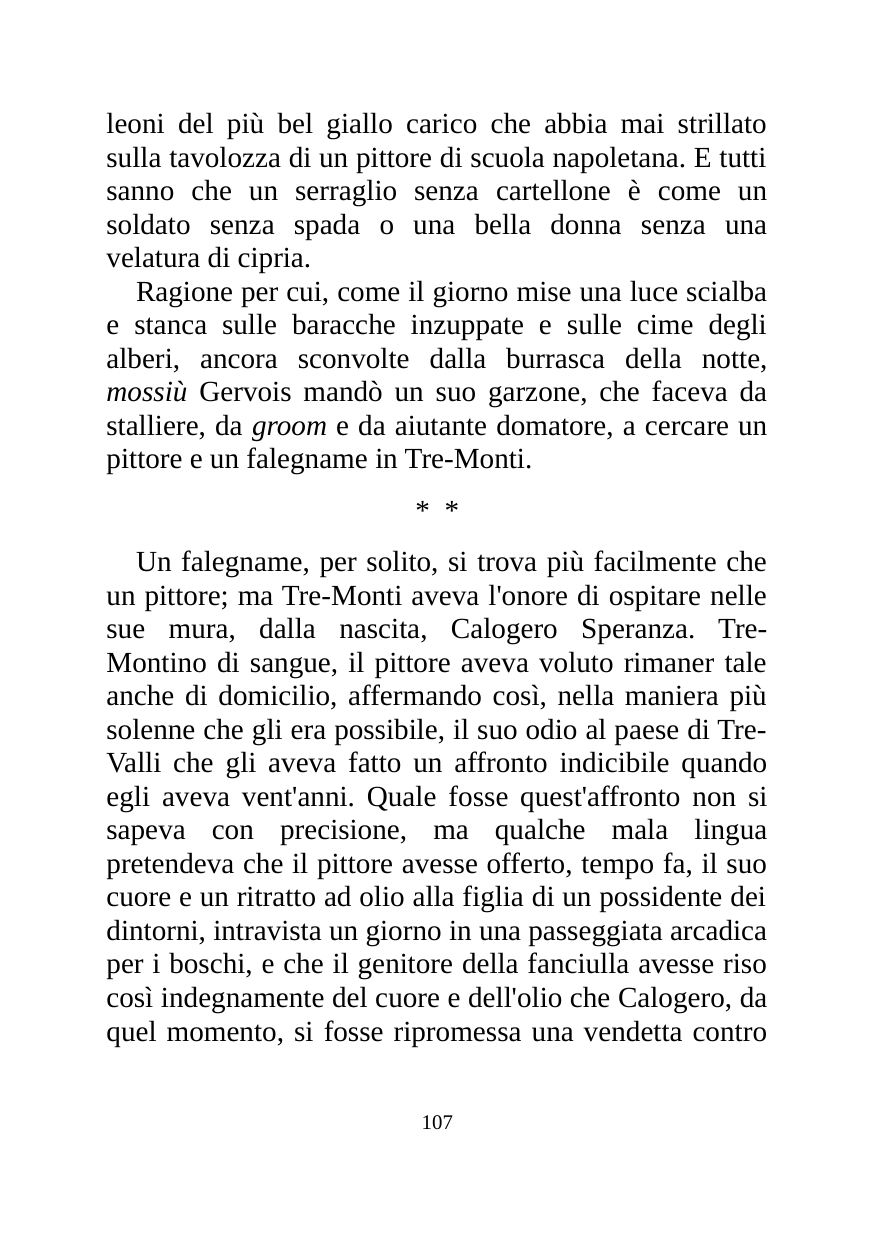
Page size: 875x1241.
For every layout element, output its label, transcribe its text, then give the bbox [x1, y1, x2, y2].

text Ragione per cui, come il giorno mise una luce scialba e stanca sulle baracche inzuppate e sulle cime degli alberi, ancora sconvolte dalla burrasca della notte, mossiù Gervois mandò un suo garzone, che faceva da stalliere, da groom e da aiutante domatore, a cercare un pittore e un falegname in Tre-Monti. [106, 274, 768, 475]
text leoni del più bel giallo carico che abbia mai strillato sulla tavolozza di un pittore di scuola napoletana. E tutti sanno che un serraglio senza cartellone è come un soldato senza spada o una bella donna senza una velatura di cipria. [106, 106, 768, 274]
text Un falegname, per solito, si trova più facilmente che un pittore; ma Tre-Monti aveva l'onore di ospitare nelle sue mura, dalla nascita, Calogero Speranza. Tre-Montino di sangue, il pittore aveva voluto rimaner tale anche di domicilio, affermando così, nella maniera più solenne che gli era possibile, il suo odio al paese di Tre-Valli che gli aveva fatto un affronto indicibile quando egli aveva vent'anni. Quale fosse quest'affronto non si sapeva con precisione, ma qualche mala lingua pretendeva che il pittore avesse offerto, tempo fa, il suo cuore e un ritratto ad olio alla figlia di un possidente dei dintorni, intravista un giorno in una passeggiata arcadica per i boschi, e che il genitore della fanciulla avesse riso così indegnamente del cuore e dell'olio che Calogero, da quel momento, si fosse ripromessa una vendetta contro [106, 544, 768, 1047]
text * * [106, 493, 768, 526]
